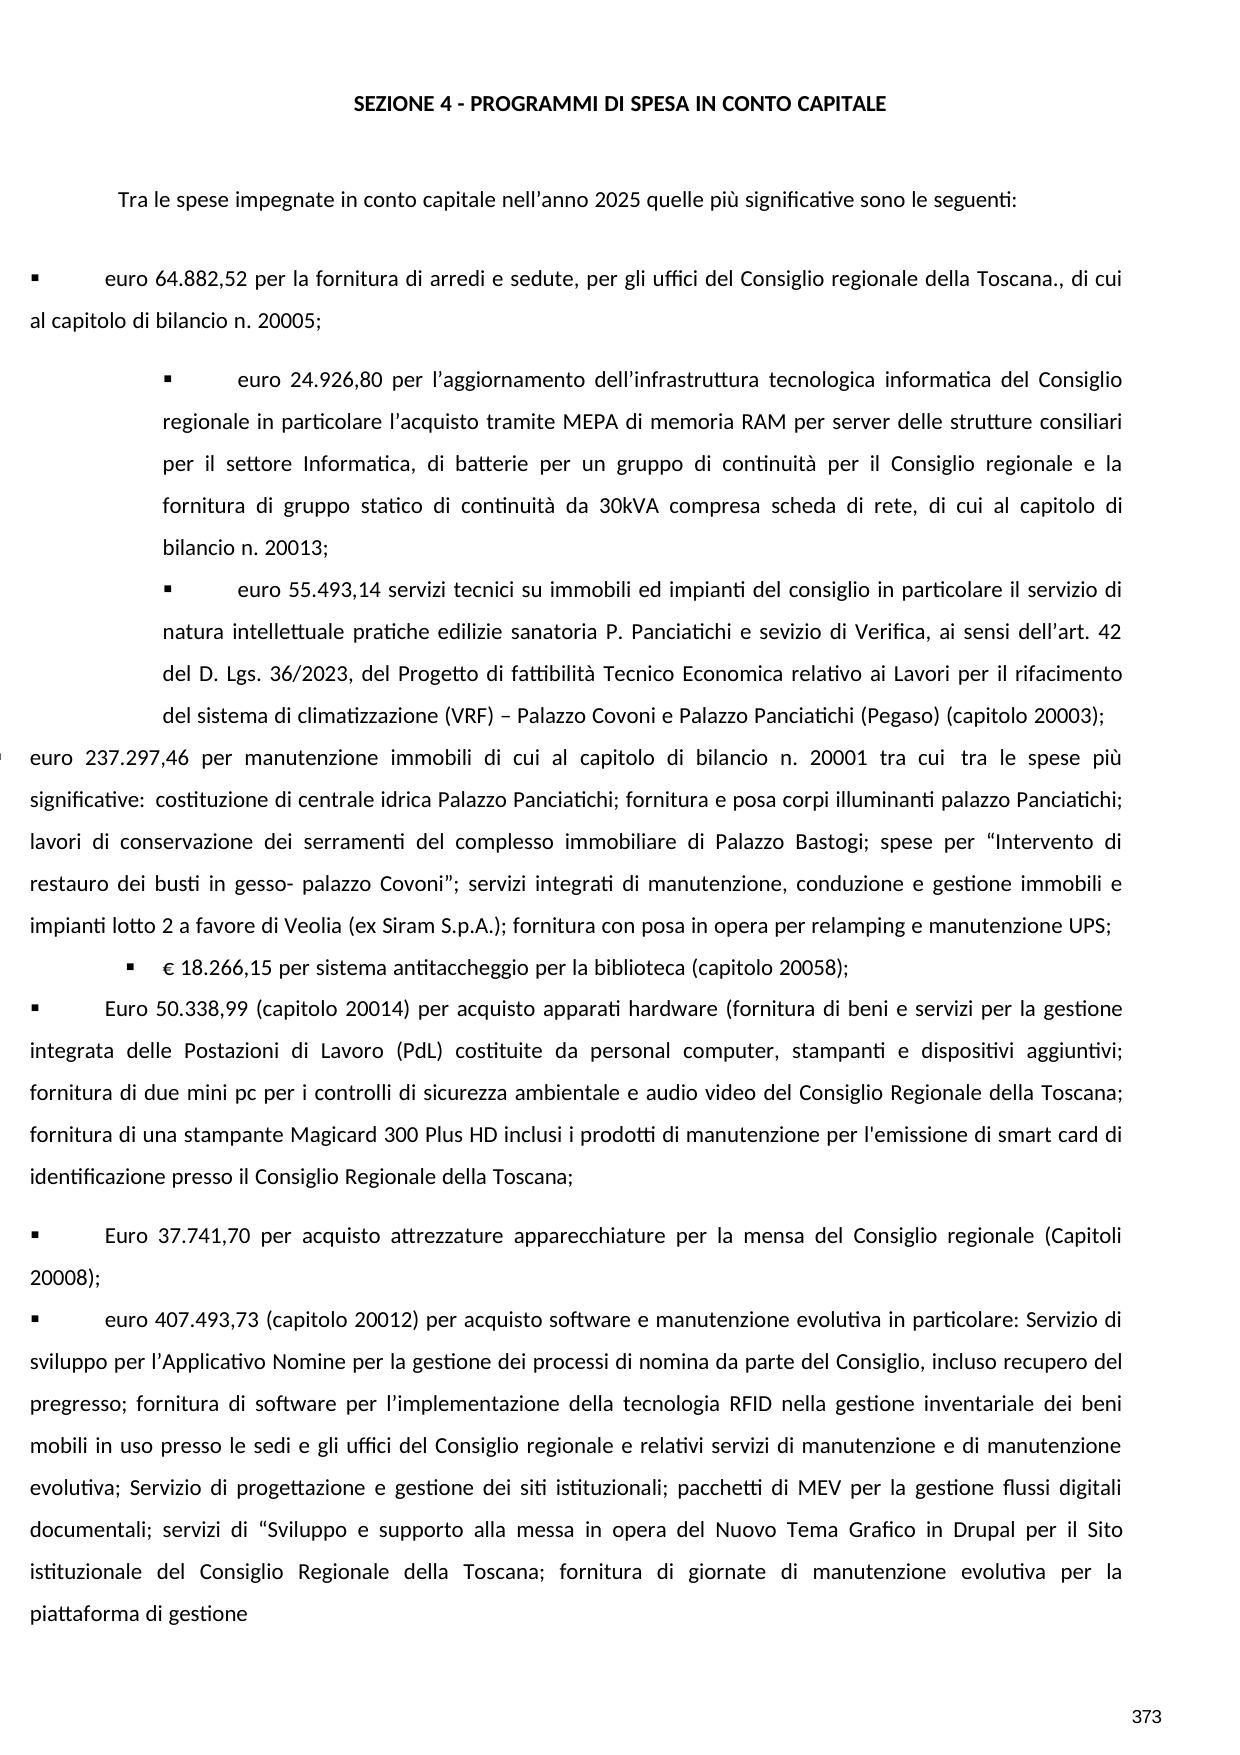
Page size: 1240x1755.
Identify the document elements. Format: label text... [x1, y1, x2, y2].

list euro 64.882,52 per la fornitura di arredi e sedute, per gli uffici del Consiglio regionale della Toscana., di cui al capitolo di bilancio n. 20005; [29, 264, 1123, 334]
list euro 55.493,14 servizi tecnici su immobili ed impianti del consiglio in particolare il servizio di natura intellettuale pratiche edilizie sanatoria P. Panciatichi e sevizio di Verifica, ai sensi dell’art. 42 del D. Lgs. 36/2023, del Progetto di fattibilità Tecnico Economica relativo ai Lavori per il rifacimento del sistema di climatizzazione (VRF) – Palazzo Covoni e Palazzo Panciatichi (Pegaso) (capitolo 20003); [162, 575, 1123, 729]
list Euro 50.338,99 (capitolo 20014) per acquisto apparati hardware (fornitura di beni e servizi per la gestione integrata delle Postazioni di Lavoro (PdL) costituite da personal computer, stampanti e dispositivi aggiuntivi; fornitura di due mini pc per i controlli di sicurezza ambientale e audio video del Consiglio Regionale della Toscana; fornitura di una stampante Magicard 300 Plus HD inclusi i prodotti di manutenzione per l'emissione di smart card di identificazione presso il Consiglio Regionale della Toscana; [29, 994, 1123, 1191]
list € 18.266,15 per sistema antitaccheggio per la biblioteca (capitolo 20058); [125, 953, 1210, 981]
list Euro 37.741,70 per acquisto attrezzature apparecchiature per la mensa del Consiglio regionale (Capitoli 20008); [29, 1221, 1122, 1291]
list euro 407.493,73 (capitolo 20012) per acquisto software e manutenzione evolutiva in particolare: Servizio di sviluppo per l’Applicativo Nomine per la gestione dei processi di nomina da parte del Consiglio, incluso recupero del pregresso; fornitura di software per l’implementazione della tecnologia RFID nella gestione inventariale dei beni mobili in uso presso le sedi e gli uffici del Consiglio regionale e relativi servizi di manutenzione e di manutenzione evolutiva; Servizio di progettazione e gestione dei siti istituzionali; pacchetti di MEV per la gestione flussi digitali documentali; servizi di “Sviluppo e supporto alla messa in opera del Nuovo Tema Grafico in Drupal per il Sito istituzionale del Consiglio Regionale della Toscana; fornitura di giornate di manutenzione evolutiva per la piattaforma di gestione [29, 1305, 1123, 1627]
list euro 24.926,80 per l’aggiornamento dell’infrastruttura tecnologica informatica del Consiglio regionale in particolare l’acquisto tramite MEPA di memoria RAM per server delle strutture consiliari per il settore Informatica, di batterie per un gruppo di continuità per il Consiglio regionale e la fornitura di gruppo statico di continuità da 30kVA compresa scheda di rete, di cui al capitolo di bilancio n. 20013; [162, 365, 1123, 561]
subtitle SEZIONE 4 - PROGRAMMI DI SPESA IN CONTO CAPITALE [30, 89, 1210, 117]
text Tra le spese impegnate in conto capitale nell’anno 2025 quelle più significative sono le seguenti: [118, 185, 1210, 213]
list euro 237.297,46 per manutenzione immobili di cui al capitolo di bilancio n. 20001 tra cui tra le spese più significative: costituzione di centrale idrica Palazzo Panciatichi; fornitura e posa corpi illuminanti palazzo Panciatichi; lavori di conservazione dei serramenti del complesso immobiliare di Palazzo Bastogi; spese per “Intervento di restauro dei busti in gesso- palazzo Covoni”; servizi integrati di manutenzione, conduzione e gestione immobili e impianti lotto 2 a favore di Veolia (ex Siram S.p.A.); fornitura con posa in opera per relamping e manutenzione UPS; [0, 743, 1123, 939]
